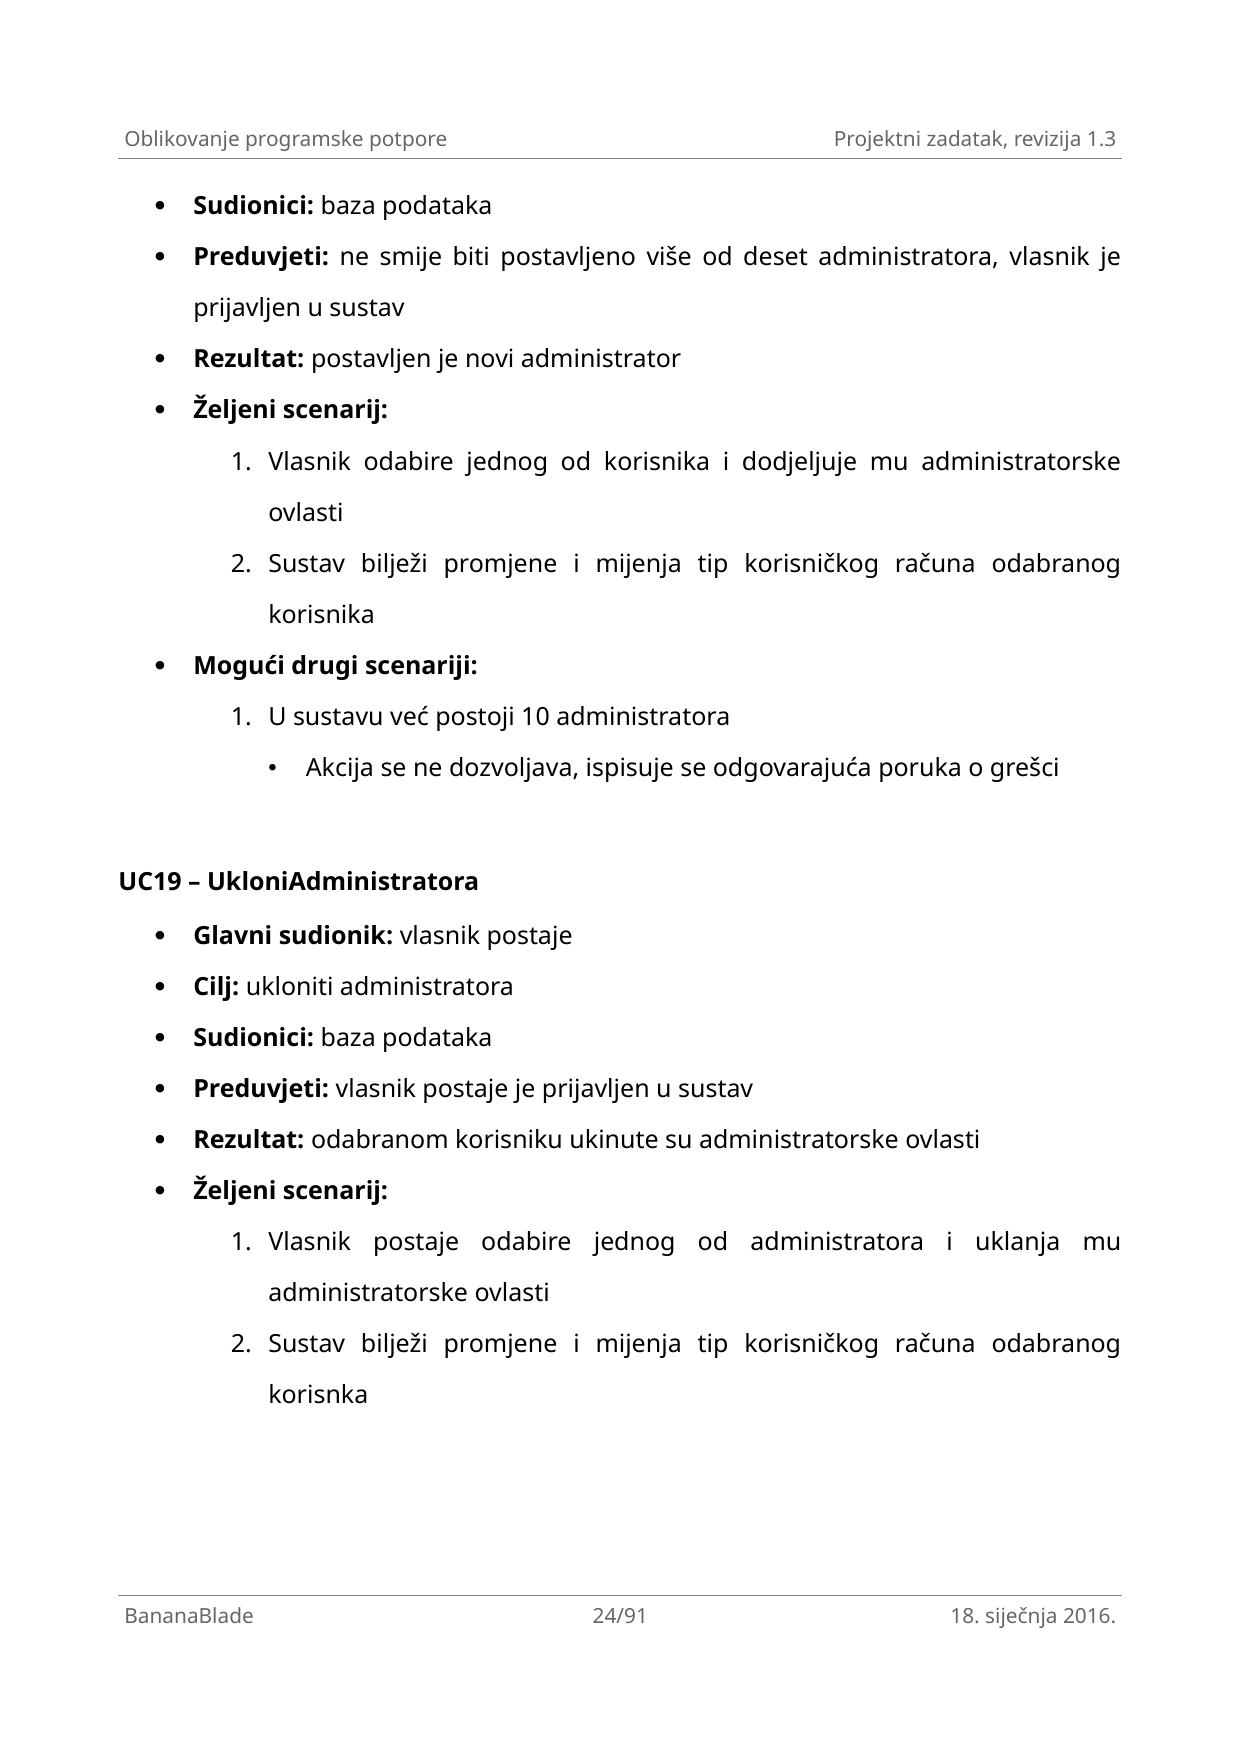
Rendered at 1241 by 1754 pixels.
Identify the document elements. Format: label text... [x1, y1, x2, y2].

list Željeni scenarij: [156, 392, 1122, 426]
list Cilj: ukloniti administratora [156, 968, 1122, 1002]
list U sustavu već postoji 10 administratora [231, 698, 1122, 732]
list Akcija se ne dozvoljava, ispisuje se odgovarajuća poruka o grešci [268, 749, 1122, 783]
list Vlasnik odabire jednog od korisnika i dodjeljuje mu administratorske ovlasti [231, 443, 1122, 528]
list Sudionici: baza podataka [156, 1019, 1122, 1053]
list Vlasnik postaje odabire jednog od administratora i uklanja mu administratorske ovlasti [231, 1224, 1122, 1309]
list Mogući drugi scenariji: [156, 647, 1122, 681]
list Preduvjeti: vlasnik postaje je prijavljen u sustav [156, 1071, 1122, 1104]
list Preduvjeti: ne smije biti postavljeno više od deset administratora, vlasnik je prijavljen u sustav [156, 239, 1122, 324]
list Rezultat: postavljen je novi administrator [156, 341, 1122, 375]
list Željeni scenarij: [156, 1173, 1122, 1207]
list Rezultat: odabranom korisniku ukinute su administratorske ovlasti [156, 1122, 1122, 1156]
list Glavni sudionik: vlasnik postaje [156, 917, 1122, 951]
list Sudionici: baza podataka [156, 188, 1122, 222]
subtitle UC19 – UkloniAdministratora [118, 864, 1122, 898]
list Sustav bilježi promjene i mijenja tip korisničkog računa odabranog korisnka [231, 1326, 1122, 1411]
list Sustav bilježi promjene i mijenja tip korisničkog računa odabranog korisnika [231, 545, 1122, 630]
